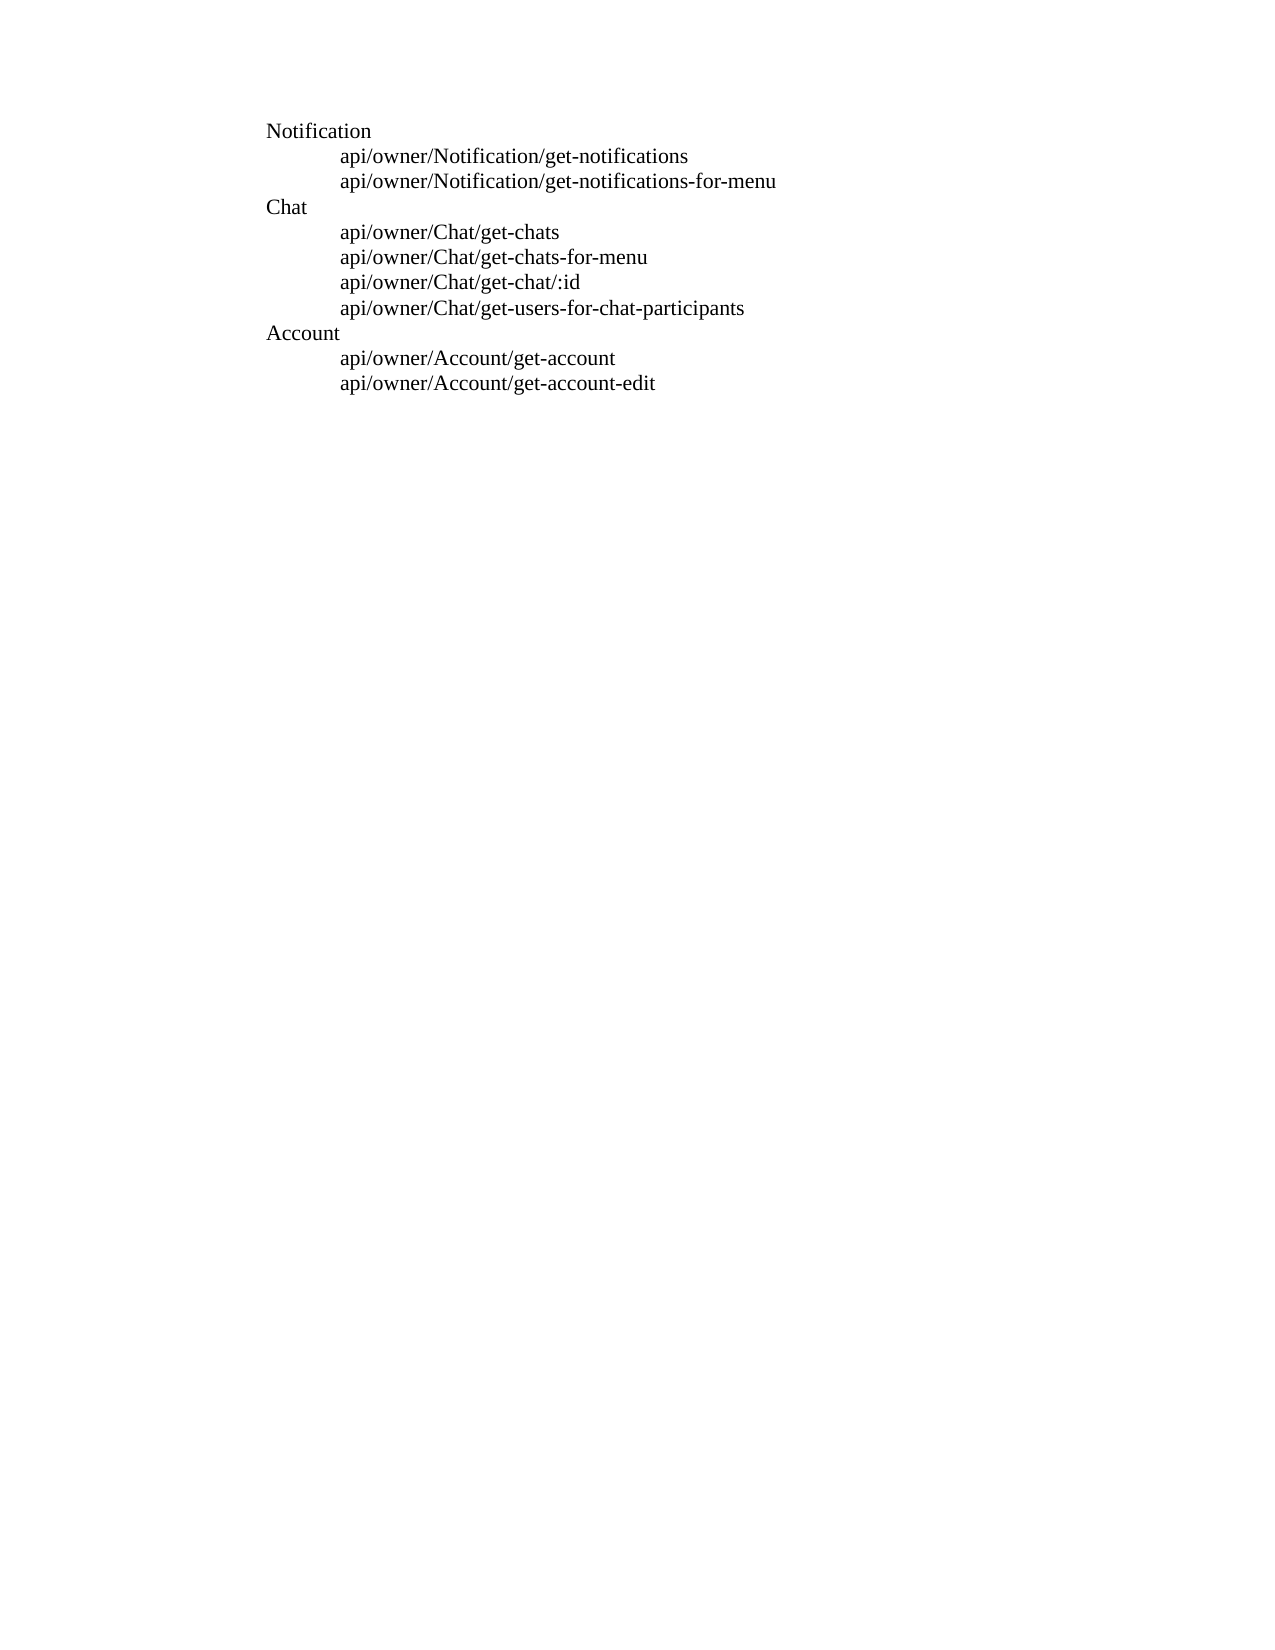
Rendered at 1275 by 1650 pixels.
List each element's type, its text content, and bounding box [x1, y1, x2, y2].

text api/owner/Chat/get-chats [118, 219, 1157, 244]
text Chat [118, 194, 1157, 219]
text api/owner/Account/get-account-edit [118, 370, 1157, 395]
text api/owner/Chat/get-users-for-chat-participants [118, 294, 1157, 320]
text Notification [118, 118, 1157, 143]
text api/owner/Notification/get-notifications [118, 143, 1157, 168]
text api/owner/Notification/get-notifications-for-menu [118, 168, 1157, 194]
text Account [118, 320, 1157, 345]
text api/owner/Account/get-account [118, 345, 1157, 370]
text api/owner/Chat/get-chat/:id [118, 269, 1157, 294]
text api/owner/Chat/get-chats-for-menu [118, 244, 1157, 269]
